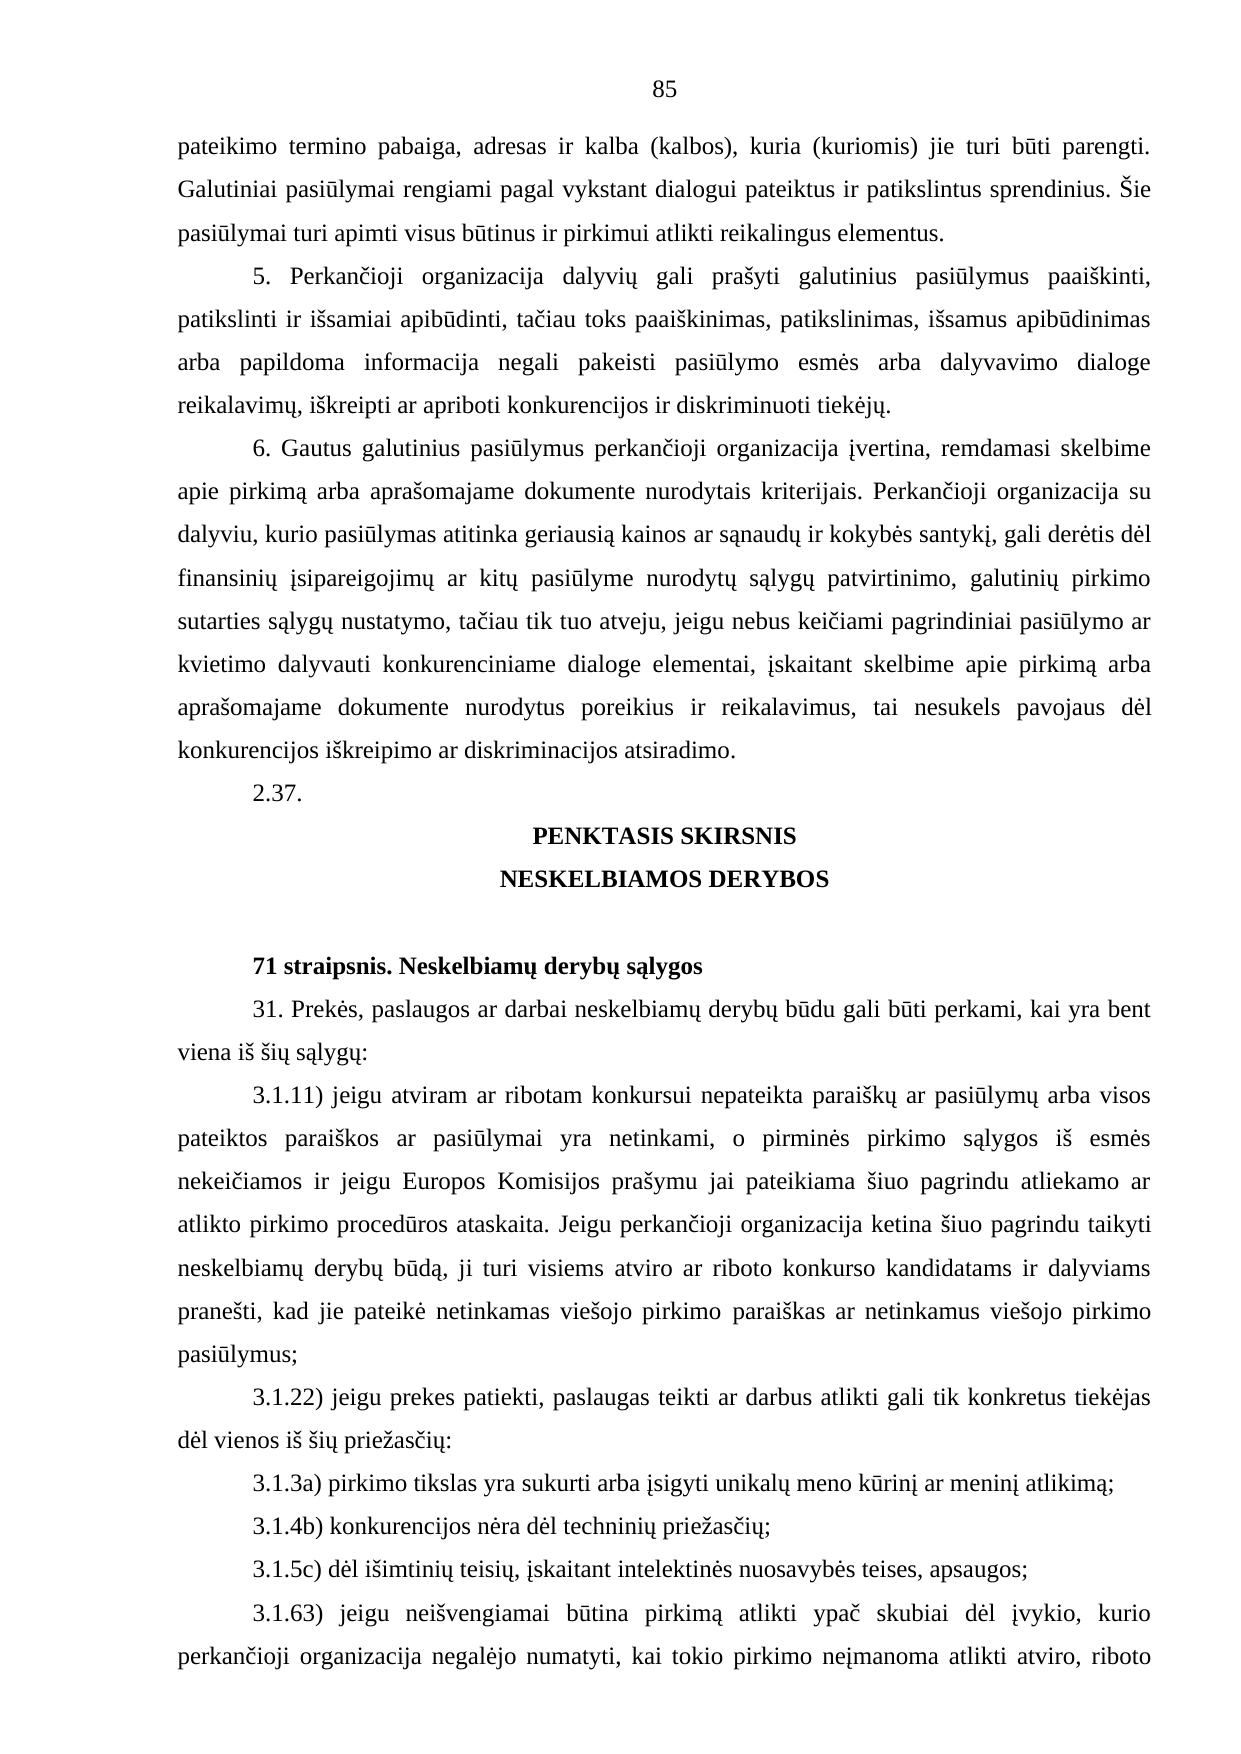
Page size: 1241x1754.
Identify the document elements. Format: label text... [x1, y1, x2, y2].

subtitle 3) jeigu neišvengiamai būtina pirkimą atlikti ypač skubiai dėl įvykio, kurio perkančioji organizacija negalėjo numatyti, kai tokio pirkimo neįmanoma atlikti atviro, riboto [177, 1598, 1152, 1669]
text NESKELBIAMOS DERYBOS [177, 864, 1152, 893]
subtitle 2) jeigu prekes patiekti, paslaugas teikti ar darbus atlikti gali tik konkretus tiekėjas dėl vienos iš šių priežasčių: [177, 1382, 1152, 1454]
subtitle 1) jeigu atviram ar ribotam konkursui nepateikta paraiškų ar pasiūlymų arba visos pateiktos paraiškos ar pasiūlymai yra netinkami, o pirminės pirkimo sąlygos iš esmės nekeičiamos ir jeigu Europos Komisijos prašymu jai pateikiama šiuo pagrindu atliekamo ar atlikto pirkimo procedūros ataskaita. Jeigu perkančioji organizacija ketina šiuo pagrindu taikyti neskelbiamų derybų būdą, ji turi visiems atviro ar riboto konkurso kandidatams ir dalyviams pranešti, kad jie pateikė netinkamas viešojo pirkimo paraiškas ar netinkamus viešojo pirkimo pasiūlymus; [177, 1080, 1152, 1368]
subtitle b) konkurencijos nėra dėl techninių priežasčių; [177, 1511, 1152, 1540]
subtitle c) dėl išimtinių teisių, įskaitant intelektinės nuosavybės teises, apsaugos; [177, 1554, 1152, 1583]
subtitle 1. Prekės, paslaugos ar darbai neskelbiamų derybų būdu gali būti perkami, kai yra bent viena iš šių sąlygų: [177, 994, 1152, 1066]
text 71 straipsnis. Neskelbiamų derybų sąlygos [177, 951, 1152, 979]
text 5. Perkančioji organizacija dalyvių gali prašyti galutinius pasiūlymus paaiškinti, patikslinti ir išsamiai apibūdinti, tačiau toks paaiškinimas, patikslinimas, išsamus apibūdinimas arba papildoma informacija negali pakeisti pasiūlymo esmės arba dalyvavimo dialoge reikalavimų, iškreipti ar apriboti konkurencijos ir diskriminuoti tiekėjų. [177, 261, 1152, 419]
text pateikimo termino pabaiga, adresas ir kalba (kalbos), kuria (kuriomis) jie turi būti parengti. Galutiniai pasiūlymai rengiami pagal vykstant dialogui pateiktus ir patikslintus sprendinius. Šie pasiūlymai turi apimti visus būtinus ir pirkimui atlikti reikalingus elementus. [177, 131, 1152, 246]
text PENKTASIS SKIRSNIS [177, 821, 1152, 850]
text 6. Gautus galutinius pasiūlymus perkančioji organizacija įvertina, remdamasi skelbime apie pirkimą arba aprašomajame dokumente nurodytais kriterijais. Perkančioji organizacija su dalyviu, kurio pasiūlymas atitinka geriausią kainos ar sąnaudų ir kokybės santykį, gali derėtis dėl finansinių įsipareigojimų ar kitų pasiūlyme nurodytų sąlygų patvirtinimo, galutinių pirkimo sutarties sąlygų nustatymo, tačiau tik tuo atveju, jeigu nebus keičiami pagrindiniai pasiūlymo ar kvietimo dalyvauti konkurenciniame dialoge elementai, įskaitant skelbime apie pirkimą arba aprašomajame dokumente nurodytus poreikius ir reikalavimus, tai nesukels pavojaus dėl konkurencijos iškreipimo ar diskriminacijos atsiradimo. [177, 433, 1152, 764]
subtitle a) pirkimo tikslas yra sukurti arba įsigyti unikalų meno kūrinį ar meninį atlikimą; [177, 1468, 1152, 1497]
